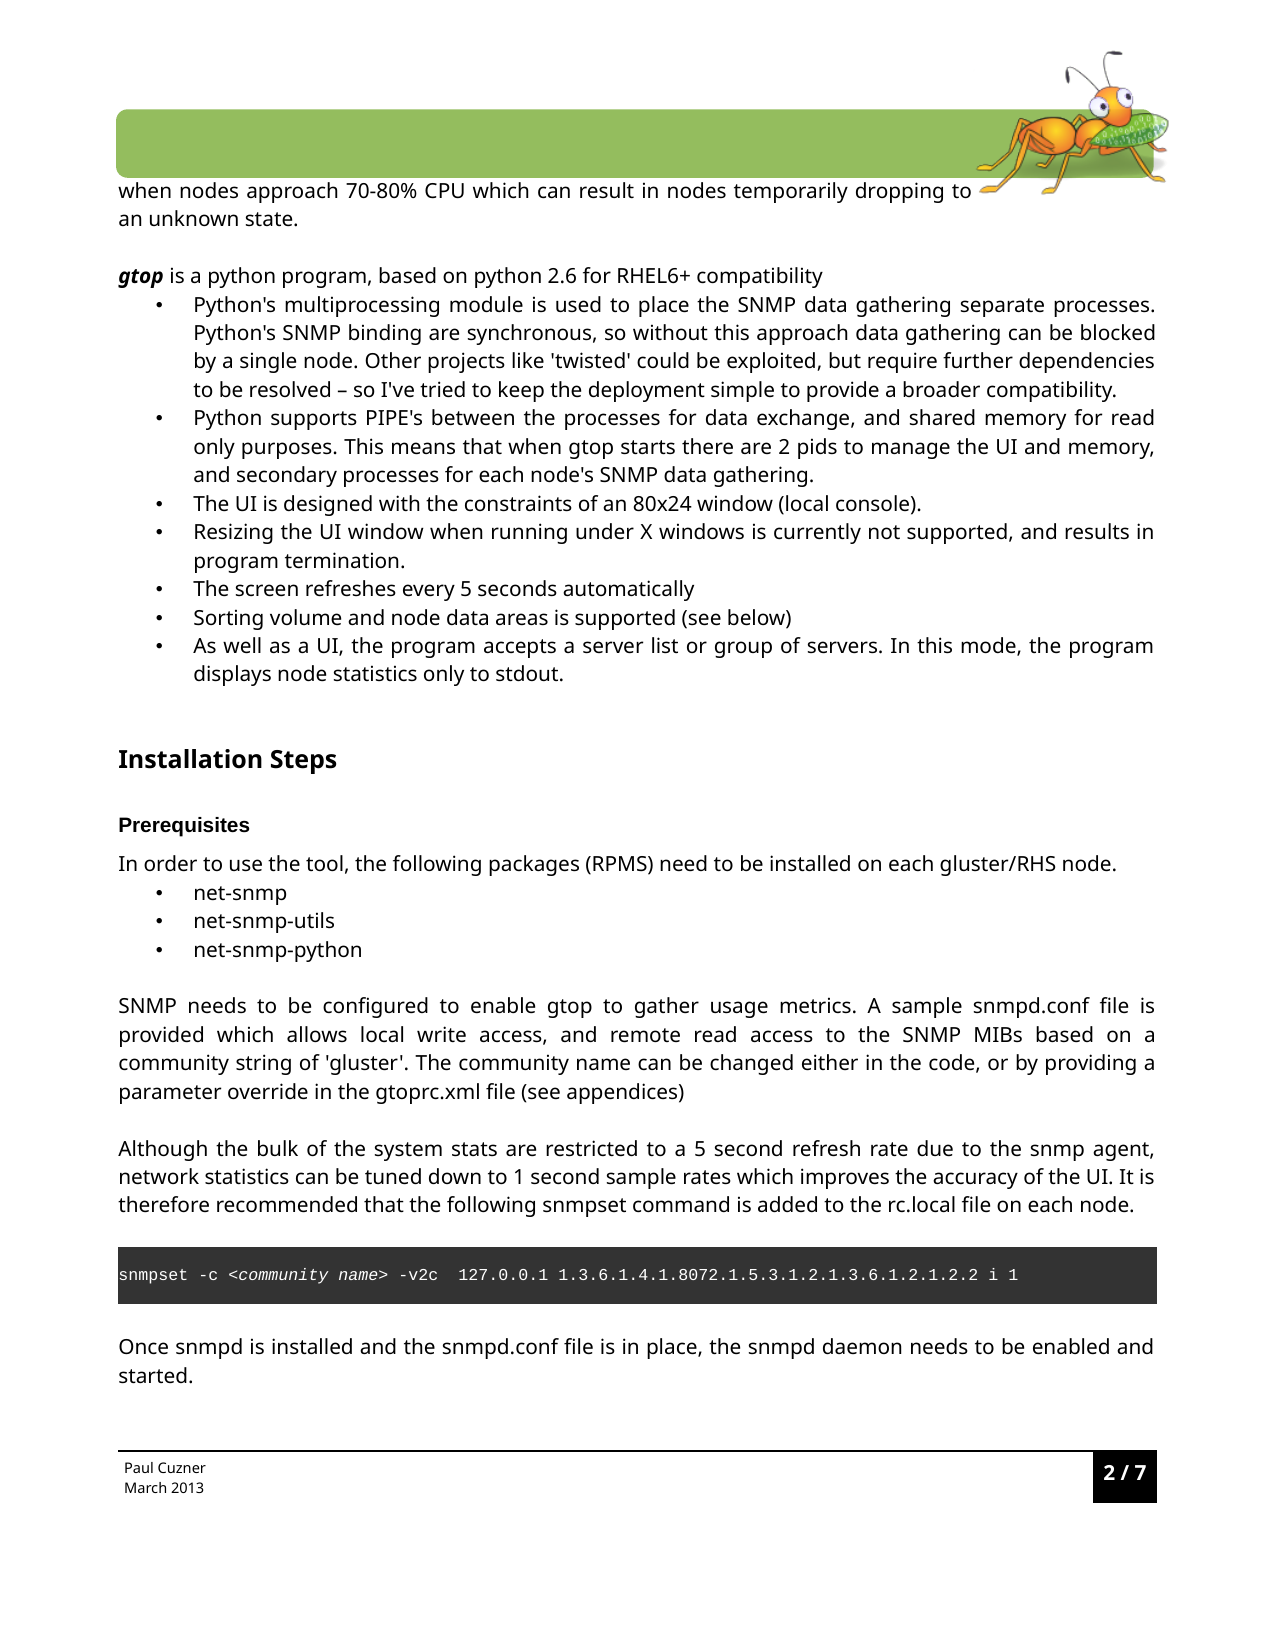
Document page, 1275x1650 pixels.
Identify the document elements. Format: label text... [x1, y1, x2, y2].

picture [973, 43, 1187, 206]
list Python's multiprocessing module is used to place the SNMP data gathering separate processes. Python's SNMP binding are synchronous, so without this approach data gathering can be blocked by a single node. Other projects like 'twisted' could be exploited, but require further dependencies to be resolved – so I've tried to keep the deployment simple to provide a broader compatibility. [156, 290, 1157, 403]
text Although the bulk of the system stats are restricted to a 5 second refresh rate due to the snmp agent, network statistics can be tuned down to 1 second sample rates which improves the accuracy of the UI. It is therefore recommended that the following snmpset command is added to the rc.local file on each node. [118, 1134, 1157, 1219]
subtitle Prerequisites [118, 813, 1157, 837]
list Python supports PIPE's between the processes for data exchange, and shared memory for read only purposes. This means that when gtop starts there are 2 pids to manage the UI and memory, and secondary processes for each node's SNMP data gathering. [156, 403, 1157, 489]
list net-snmp-utils [156, 906, 1157, 935]
text In order to use the tool, the following packages (RPMS) need to be installed on each gluster/RHS node. [118, 849, 1157, 878]
list Resizing the UI window when running under X windows is currently not supported, and results in program termination. [156, 517, 1157, 574]
list As well as a UI, the program accepts a server list or group of servers. In this mode, the program displays node statistics only to stdout. [156, 631, 1157, 688]
text when nodes approach 70-80% CPU which can result in nodes temporarily dropping to an unknown state. [118, 176, 1157, 233]
text snmpset -c <community name> -v2c 127.0.0.1 1.3.6.1.4.1.8072.1.5.3.1.2.1.3.6.1.2.1.2.2 i 1 [118, 1266, 1157, 1285]
list The screen refreshes every 5 seconds automatically [156, 574, 1157, 603]
text SNMP needs to be configured to enable gtop to gather usage metrics. A sample snmpd.conf file is provided which allows local write access, and remote read access to the SNMP MIBs based on a community string of 'gluster'. The community name can be changed either in the code, or by providing a parameter override in the gtoprc.xml file (see appendices) [118, 992, 1157, 1105]
subtitle Installation Steps [118, 741, 1157, 775]
list Sorting volume and node data areas is supported (see below) [156, 603, 1157, 631]
list net-snmp [156, 878, 1157, 906]
list The UI is designed with the constraints of an 80x24 window (local console). [156, 489, 1157, 517]
list net-snmp-python [156, 935, 1157, 963]
text gtop is a python program, based on python 2.6 for RHEL6+ compatibility [118, 261, 1157, 290]
text Once snmpd is installed and the snmpd.conf file is in place, the snmpd daemon needs to be enabled and started. [118, 1332, 1157, 1389]
